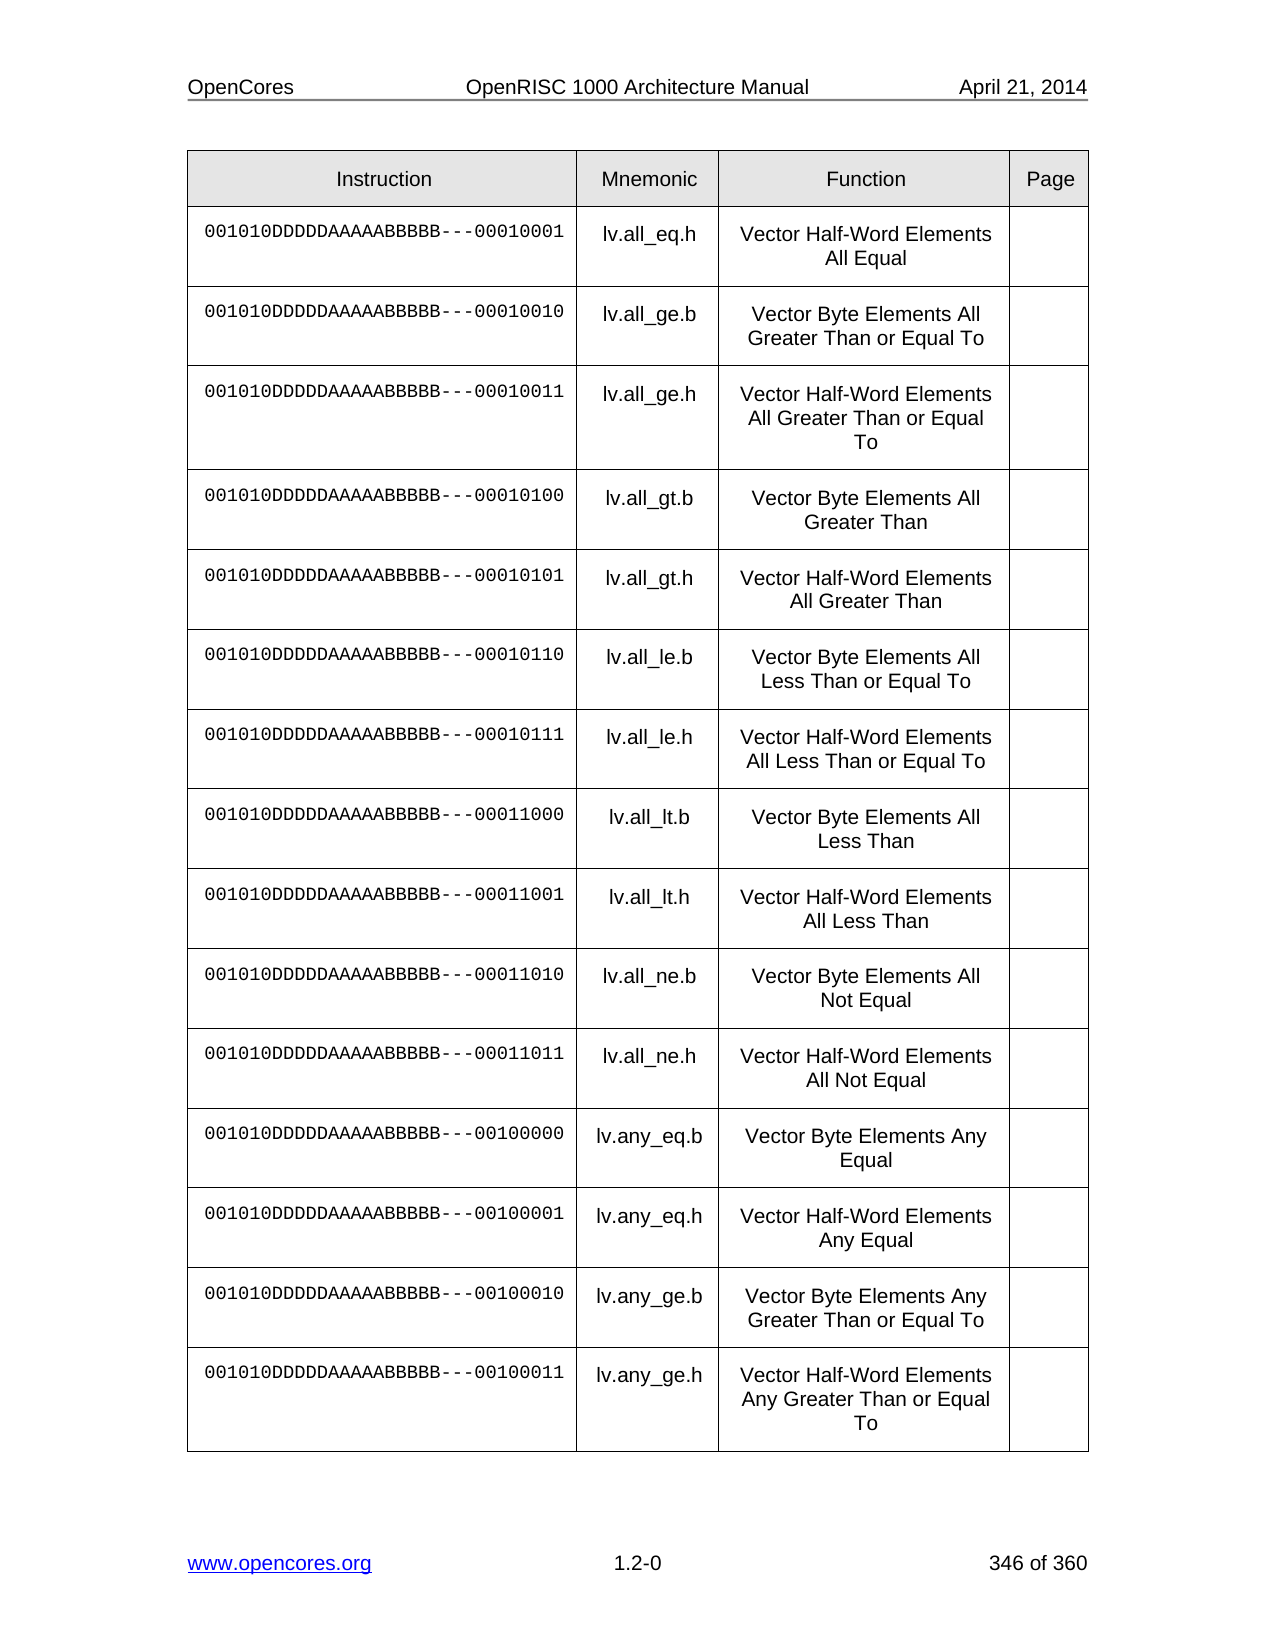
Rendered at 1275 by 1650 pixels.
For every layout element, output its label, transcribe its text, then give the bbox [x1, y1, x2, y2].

table_cell Vector Byte Elements All Less Than [719, 789, 1009, 868]
table_cell Vector Half-Word Elements All Greater Than [719, 550, 1009, 629]
table_header Mnemonic [577, 151, 718, 206]
table_cell 001010DDDDDAAAAABBBBB---00010111 [188, 710, 576, 788]
table_cell 001010DDDDDAAAAABBBBB---00010010 [188, 287, 576, 365]
table_cell Vector Half-Word Elements All Not Equal [719, 1029, 1009, 1107]
table_cell [1010, 1109, 1088, 1187]
table_header Instruction [188, 151, 576, 206]
table_cell Vector Half-Word Elements All Greater Than or Equal To [719, 366, 1009, 469]
table_cell [1010, 1348, 1088, 1451]
table_cell 001010DDDDDAAAAABBBBB---00100011 [188, 1348, 576, 1451]
table_cell Vector Byte Elements Any Equal [719, 1109, 1009, 1187]
table_cell lv.all_ge.h [577, 366, 718, 469]
table_cell [1010, 710, 1088, 788]
table_cell 001010DDDDDAAAAABBBBB---00010100 [188, 470, 576, 549]
table_cell Vector Byte Elements Any Greater Than or Equal To [719, 1268, 1009, 1347]
table_cell lv.any_eq.h [577, 1188, 718, 1267]
table_cell [1010, 1029, 1088, 1107]
table_cell Vector Half-Word Elements Any Equal [719, 1188, 1009, 1267]
table_cell lv.all_ne.b [577, 949, 718, 1028]
table_cell Vector Byte Elements All Not Equal [719, 949, 1009, 1028]
table_cell 001010DDDDDAAAAABBBBB---00011000 [188, 789, 576, 868]
table_cell lv.any_eq.b [577, 1109, 718, 1187]
table_cell 001010DDDDDAAAAABBBBB---00100010 [188, 1268, 576, 1347]
table_cell lv.all_lt.b [577, 789, 718, 868]
table_cell [1010, 287, 1088, 365]
table_cell [1010, 869, 1088, 948]
table_cell 001010DDDDDAAAAABBBBB---00010101 [188, 550, 576, 629]
table_cell lv.any_ge.h [577, 1348, 718, 1451]
table_cell [1010, 630, 1088, 708]
table_cell lv.all_ge.b [577, 287, 718, 365]
table_cell 001010DDDDDAAAAABBBBB---00100001 [188, 1188, 576, 1267]
table_cell Vector Byte Elements All Greater Than [719, 470, 1009, 549]
table_cell [1010, 366, 1088, 469]
table_cell [1010, 470, 1088, 549]
table_cell [1010, 550, 1088, 629]
table_cell 001010DDDDDAAAAABBBBB---00100000 [188, 1109, 576, 1187]
table_cell Vector Half-Word Elements All Less Than [719, 869, 1009, 948]
table_cell Vector Byte Elements All Greater Than or Equal To [719, 287, 1009, 365]
table_cell 001010DDDDDAAAAABBBBB---00010110 [188, 630, 576, 708]
table_cell 001010DDDDDAAAAABBBBB---00011011 [188, 1029, 576, 1107]
table_cell [1010, 207, 1088, 286]
table_cell 001010DDDDDAAAAABBBBB---00010001 [188, 207, 576, 286]
table_cell Vector Half-Word Elements All Less Than or Equal To [719, 710, 1009, 788]
table_cell 001010DDDDDAAAAABBBBB---00011001 [188, 869, 576, 948]
table_header Function [719, 151, 1009, 206]
table_cell 001010DDDDDAAAAABBBBB---00010011 [188, 366, 576, 469]
table_cell [1010, 949, 1088, 1028]
table_cell lv.all_le.b [577, 630, 718, 708]
table_cell [1010, 1188, 1088, 1267]
table_cell lv.all_gt.h [577, 550, 718, 629]
table_cell 001010DDDDDAAAAABBBBB---00011010 [188, 949, 576, 1028]
table_cell Vector Half-Word Elements All Equal [719, 207, 1009, 286]
table_cell lv.all_eq.h [577, 207, 718, 286]
table_cell lv.all_le.h [577, 710, 718, 788]
table_cell Vector Half-Word Elements Any Greater Than or Equal To [719, 1348, 1009, 1451]
table_cell lv.any_ge.b [577, 1268, 718, 1347]
table_header Page [1010, 151, 1088, 206]
table_cell lv.all_lt.h [577, 869, 718, 948]
table_cell lv.all_gt.b [577, 470, 718, 549]
table_cell lv.all_ne.h [577, 1029, 718, 1107]
table_cell Vector Byte Elements All Less Than or Equal To [719, 630, 1009, 708]
table_cell [1010, 789, 1088, 868]
table_cell [1010, 1268, 1088, 1347]
